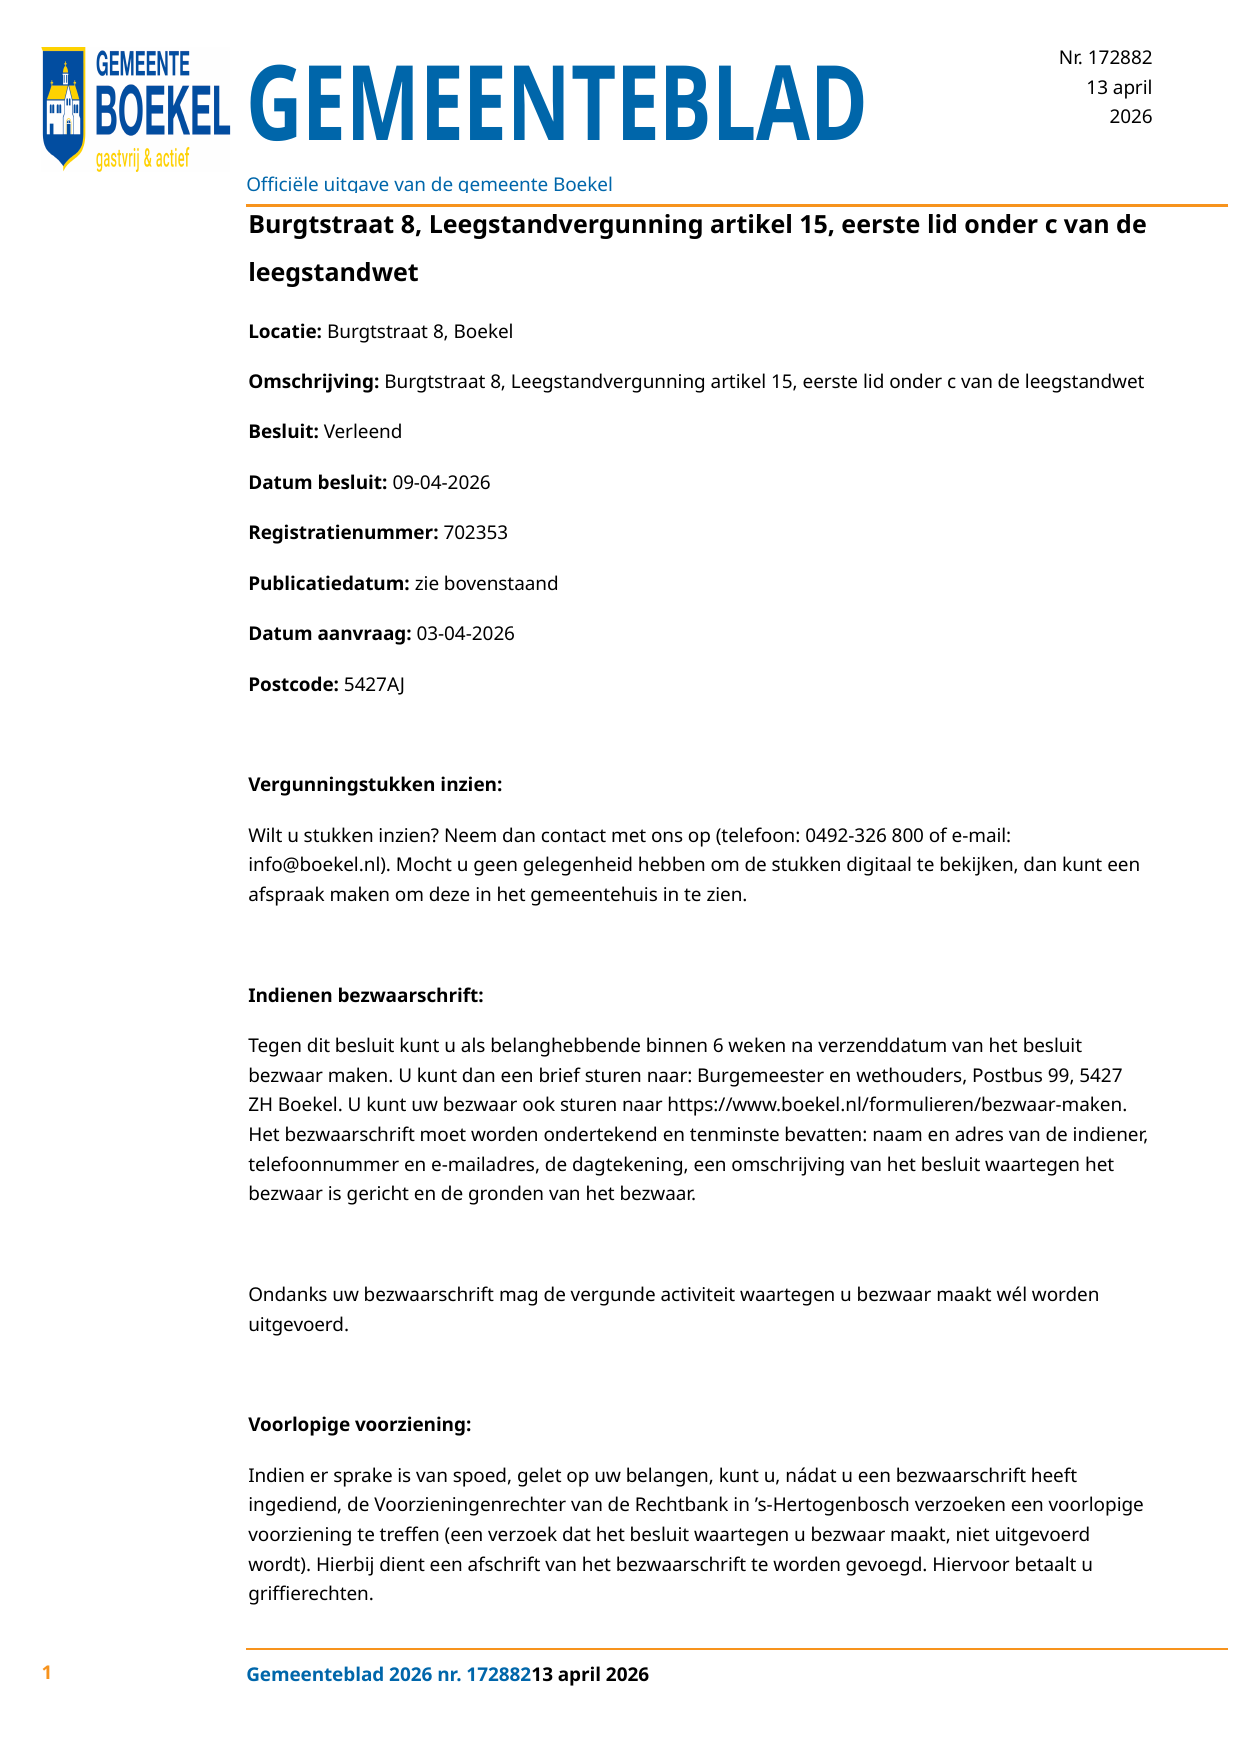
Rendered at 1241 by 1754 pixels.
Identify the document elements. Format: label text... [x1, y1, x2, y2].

text Datum besluit: 09-04-2026 [248, 469, 1152, 495]
text Indienen bezwaarschrift: [248, 982, 1152, 1008]
text Vergunningstukken inzien: [248, 772, 1152, 797]
text Registratienummer: 702353 [248, 519, 1152, 545]
text Datum aanvraag: 03-04-2026 [248, 620, 1152, 646]
picture [41, 47, 231, 172]
text Postcode: 5427AJ [248, 671, 1152, 697]
text Locatie: Burgtstraat 8, Boekel [248, 318, 1152, 344]
text Omschrijving: Burgtstraat 8, Leegstandvergunning artikel 15, eerste lid onder c van de leegstandwet [248, 368, 1152, 394]
text Ondanks uw bezwaarschrift mag de vergunde activiteit waartegen u bezwaar maakt wél worden uitgevoerd. [248, 1281, 1152, 1337]
text Indien er sprake is van spoed, gelet op uw belangen, kunt u, nádat u een bezwaarschrift heeft ingediend, de Voorzieningenrechter van de Rechtbank in ’s-Hertogenbosch verzoeken een voorlopige voorziening te treffen (een verzoek dat het besluit waartegen u bezwaar maakt, niet uitgevoerd wordt). Hierbij dient een afschrift van het bezwaarschrift te worden gevoegd. Hiervoor betaalt u griffierechten. [248, 1462, 1152, 1606]
text Tegen dit besluit kunt u als belanghebbende binnen 6 weken na verzenddatum van het besluit bezwaar maken. U kunt dan een brief sturen naar: Burgemeester en wethouders, Postbus 99, 5427 ZH Boekel. U kunt uw bezwaar ook sturen naar https://www.boekel.nl/formulieren/bezwaar-maken. Het bezwaarschrift moet worden ondertekend en tenminste bevatten: naam en adres van de indiener, telefoonnummer en e-mailadres, de dagtekening, een omschrijving van het besluit waartegen het bezwaar is gericht en de gronden van het bezwaar. [248, 1032, 1152, 1206]
text Burgtstraat 8, Leegstandvergunning artikel 15, eerste lid onder c van de leegstandwet [248, 207, 1152, 288]
text Besluit: Verleend [248, 419, 1152, 444]
text Voorlopige voorziening: [248, 1412, 1152, 1437]
text Publicatiedatum: zie bovenstaand [248, 570, 1152, 596]
text Wilt u stukken inzien? Neem dan contact met ons op (telefoon: 0492-326 800 of e-mail: info@boekel.nl). Mocht u geen gelegenheid hebben om de stukken digitaal te bekijken, dan kunt een afspraak maken om deze in het gemeentehuis in te zien. [248, 822, 1152, 907]
